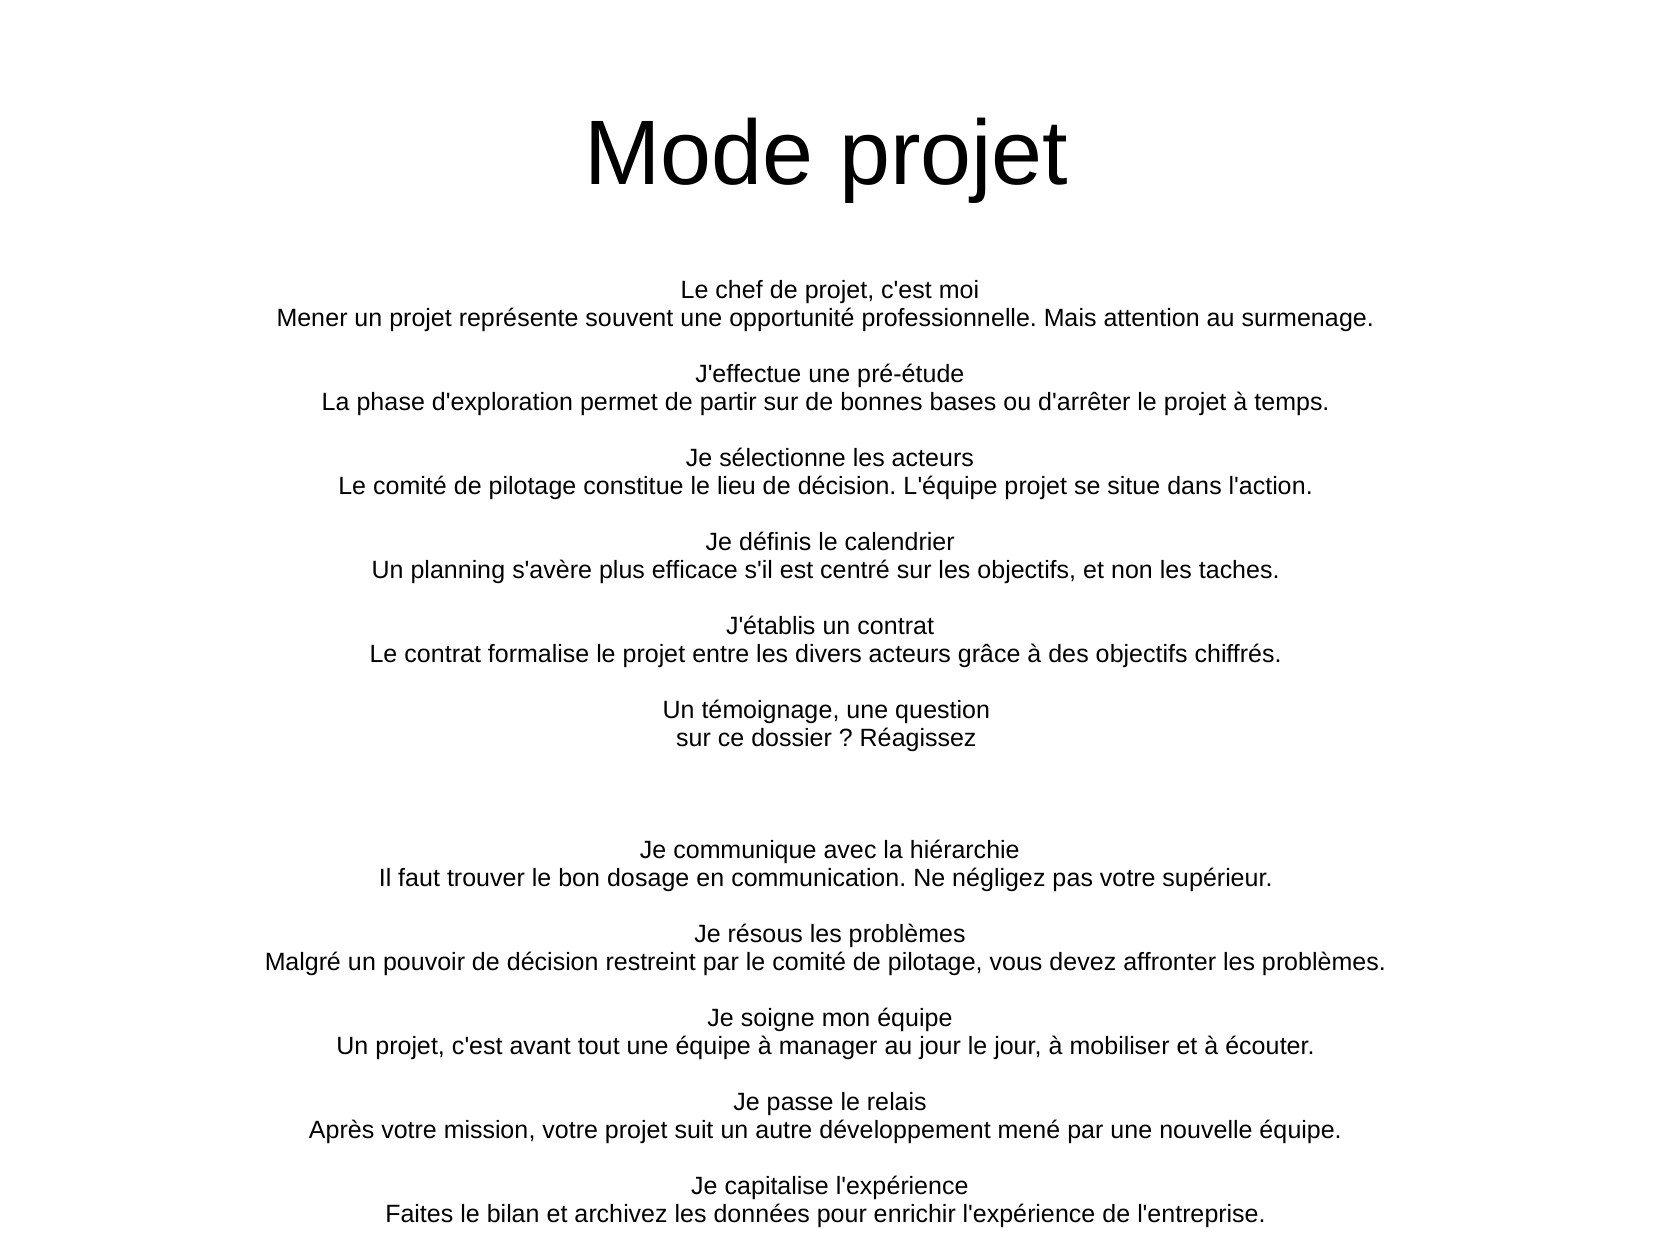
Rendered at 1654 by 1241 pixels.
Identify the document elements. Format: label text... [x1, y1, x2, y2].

title Mode projet [82, 49, 1571, 212]
subtitle Le chef de projet, c'est moi Mener un projet représente souvent une opportunité professionnelle. Mais attention au surmenage. J'effectue une pré-étude La phase d'exploration permet de partir sur de bonnes bases ou d'arrêter le projet à temps. Je sélectionne les acteurs Le comité de pilotage constitue le lieu de décision. L'équipe projet se situe dans l'action. Je définis le calendrier Un planning s'avère plus efficace s'il est centré sur les objectifs, et non les taches. J'établis un contrat Le contrat formalise le projet entre les divers acteurs grâce à des objectifs chiffrés. Un témoignage, une question sur ce dossier ? Réagissez Je communique avec la hiérarchie Il faut trouver le bon dosage en communication. Ne négligez pas votre supérieur. Je résous les problèmes Malgré un pouvoir de décision restreint par le comité de pilotage, vous devez affronter les problèmes. Je soigne mon équipe Un projet, c'est avant tout une équipe à manager au jour le jour, à mobiliser et à écouter. Je passe le relais Après votre mission, votre projet suit un autre développement mené par une nouvelle équipe. Je capitalise l'expérience Faites le bilan et archivez les données pour enrichir l'expérience de l'entreprise. [82, 212, 1571, 1241]
